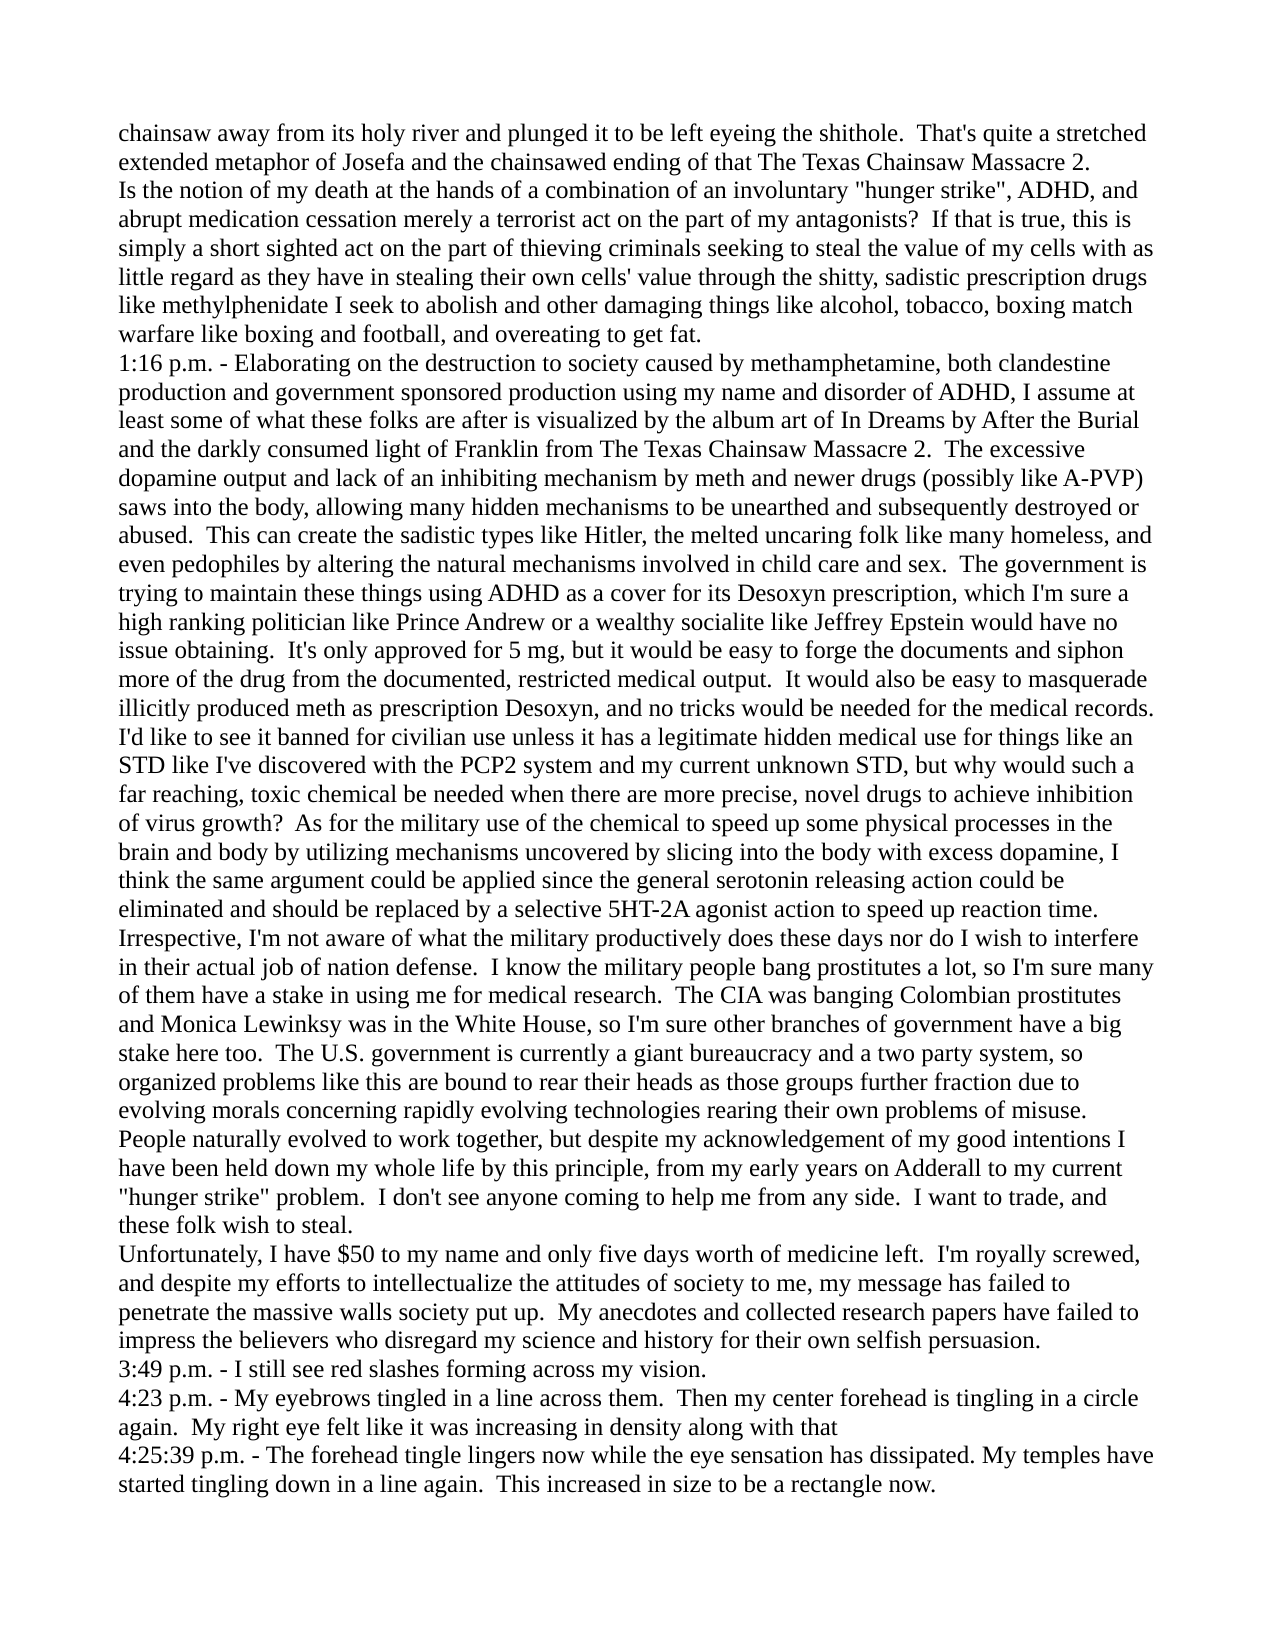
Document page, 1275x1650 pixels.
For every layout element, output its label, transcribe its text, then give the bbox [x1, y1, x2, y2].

text I'd like to see it banned for civilian use unless it has a legitimate hidden medical use for things like an STD like I've discovered with the PCP2 system and my current unknown STD, but why would such a far reaching, toxic chemical be needed when there are more precise, novel drugs to achieve inhibition of virus growth? As for the military use of the chemical to speed up some physical processes in the brain and body by utilizing mechanisms uncovered by slicing into the body with excess dopamine, I think the same argument could be applied since the general serotonin releasing action could be eliminated and should be replaced by a selective 5HT-2A agonist action to speed up reaction time. Irrespective, I'm not aware of what the military productively does these days nor do I wish to interfere in their actual job of nation defense. I know the military people bang prostitutes a lot, so I'm sure many of them have a stake in using me for medical research. The CIA was banging Colombian prostitutes and Monica Lewinksy was in the White House, so I'm sure other branches of government have a big stake here too. The U.S. government is currently a giant bureaucracy and a two party system, so organized problems like this are bound to rear their heads as those groups further fraction due to evolving morals concerning rapidly evolving technologies rearing their own problems of misuse. People naturally evolved to work together, but despite my acknowledgement of my good intentions I have been held down my whole life by this principle, from my early years on Adderall to my current "hunger strike" problem. I don't see anyone coming to help me from any side. I want to trade, and these folk wish to steal. [118, 722, 1157, 1239]
text 3:49 p.m. - I still see red slashes forming across my vision. [118, 1354, 1157, 1383]
text Unfortunately, I have $50 to my name and only five days worth of medicine left. I'm royally screwed, and despite my efforts to intellectualize the attitudes of society to me, my message has failed to penetrate the massive walls society put up. My anecdotes and collected research papers have failed to impress the believers who disregard my science and history for their own selfish persuasion. [118, 1239, 1157, 1354]
text 1:16 p.m. - Elaborating on the destruction to society caused by methamphetamine, both clandestine production and government sponsored production using my name and disorder of ADHD, I assume at least some of what these folks are after is visualized by the album art of In Dreams by After the Burial and the darkly consumed light of Franklin from The Texas Chainsaw Massacre 2. The excessive dopamine output and lack of an inhibiting mechanism by meth and newer drugs (possibly like A-PVP) saws into the body, allowing many hidden mechanisms to be unearthed and subsequently destroyed or abused. This can create the sadistic types like Hitler, the melted uncaring folk like many homeless, and even pedophiles by altering the natural mechanisms involved in child care and sex. The government is trying to maintain these things using ADHD as a cover for its Desoxyn prescription, which I'm sure a high ranking politician like Prince Andrew or a wealthy socialite like Jeffrey Epstein would have no issue obtaining. It's only approved for 5 mg, but it would be easy to forge the documents and siphon more of the drug from the documented, restricted medical output. It would also be easy to masquerade illicitly produced meth as prescription Desoxyn, and no tricks would be needed for the medical records. [118, 348, 1157, 722]
text 4:25:39 p.m. - The forehead tingle lingers now while the eye sensation has dissipated. My temples have started tingling down in a line again. This increased in size to be a rectangle now. [118, 1441, 1157, 1498]
text Is the notion of my death at the hands of a combination of an involuntary "hunger strike", ADHD, and abrupt medication cessation merely a terrorist act on the part of my antagonists? If that is true, this is simply a short sighted act on the part of thieving criminals seeking to steal the value of my cells with as little regard as they have in stealing their own cells' value through the shitty, sadistic prescription drugs like methylphenidate I seek to abolish and other damaging things like alcohol, tobacco, boxing match warfare like boxing and football, and overeating to get fat. [118, 176, 1157, 348]
text chainsaw away from its holy river and plunged it to be left eyeing the shithole. That's quite a stretched extended metaphor of Josefa and the chainsawed ending of that The Texas Chainsaw Massacre 2. [118, 118, 1157, 176]
text 4:23 p.m. - My eyebrows tingled in a line across them. Then my center forehead is tingling in a circle again. My right eye felt like it was increasing in density along with that [118, 1383, 1157, 1441]
